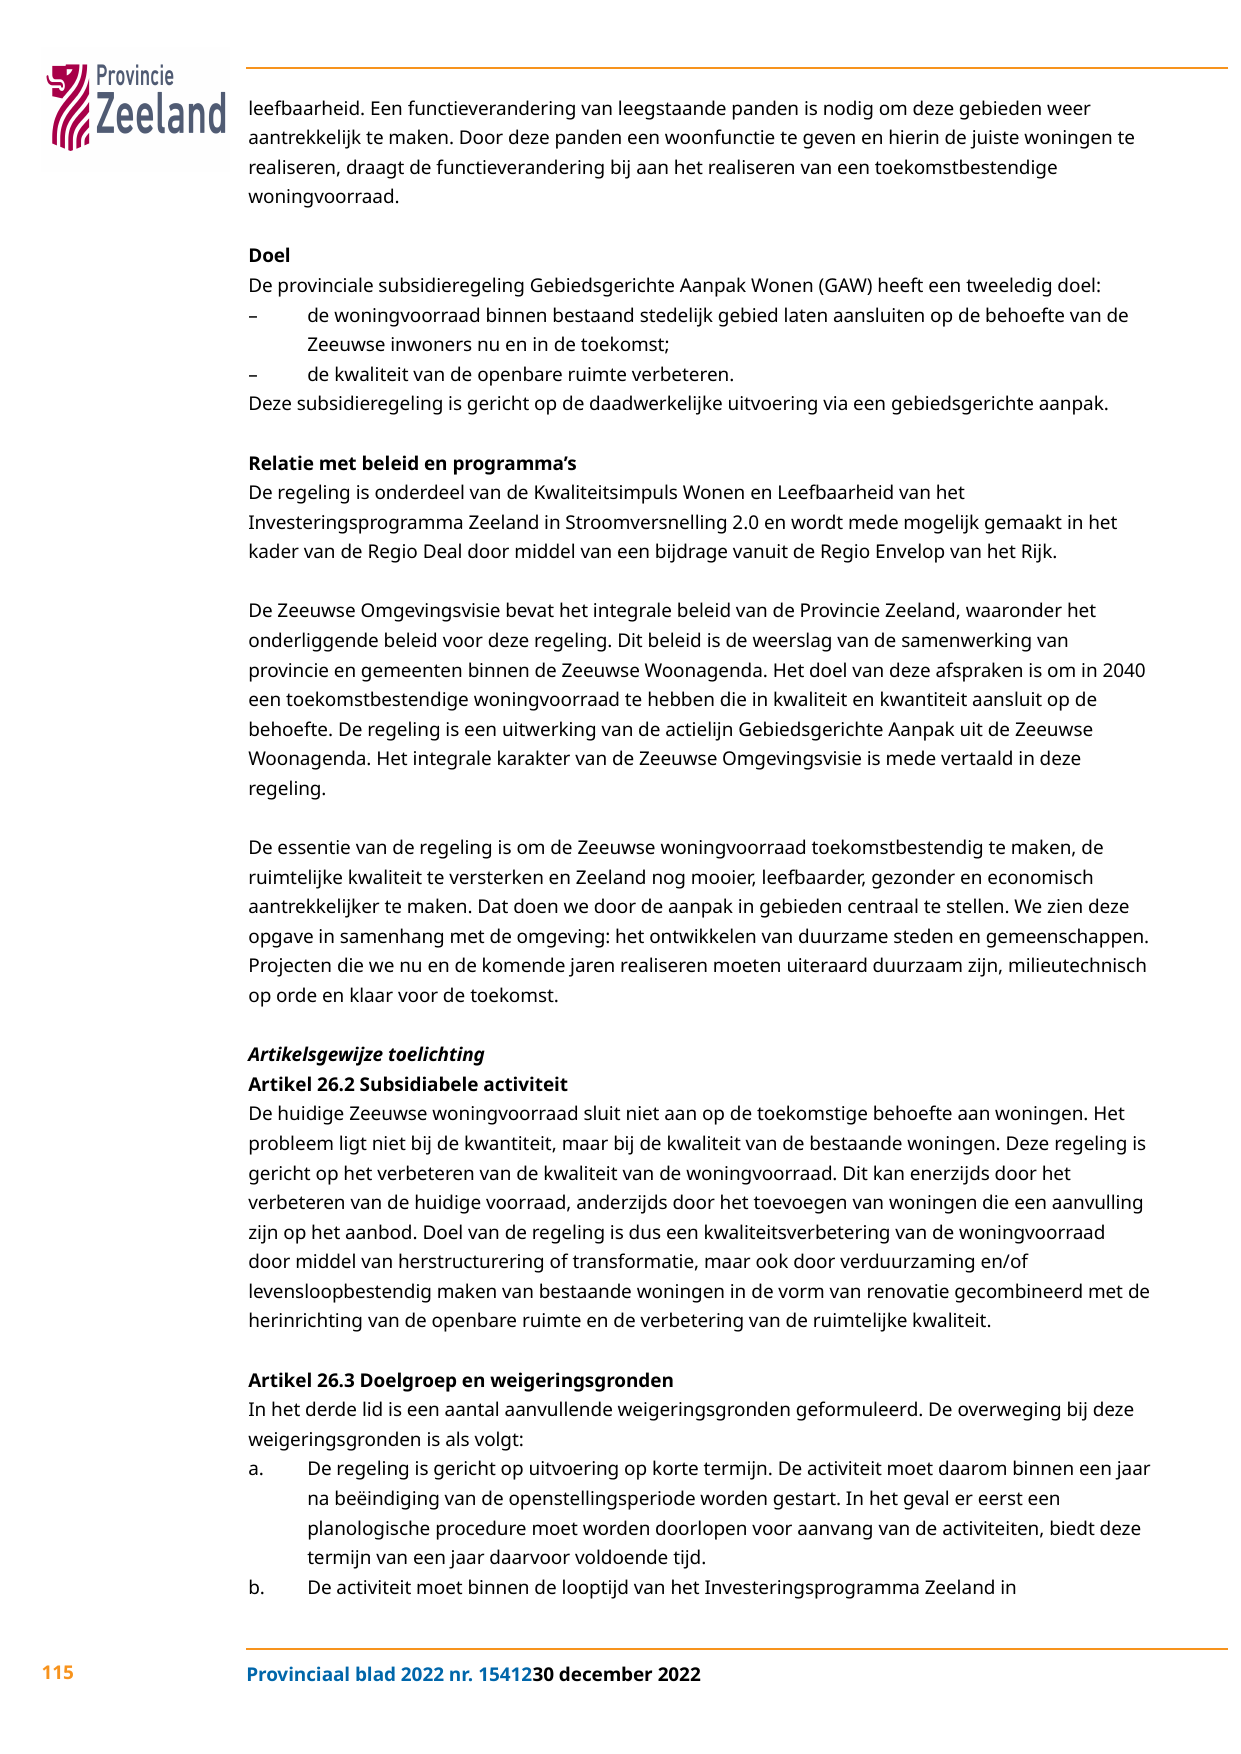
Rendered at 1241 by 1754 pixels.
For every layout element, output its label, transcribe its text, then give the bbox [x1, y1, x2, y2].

text In het derde lid is een aantal aanvullende weigeringsgronden geformuleerd. De overweging bij deze weigeringsgronden is als volgt: [248, 1396, 1152, 1452]
text Artikel 26.2 Subsidiabele activiteit [248, 1071, 1152, 1097]
text Relatie met beleid en programma’s [248, 450, 1152, 476]
list de kwaliteit van de openbare ruimte verbeteren. [248, 361, 1152, 387]
text De essentie van de regeling is om de Zeeuwse woningvoorraad toekomstbestendig te maken, de ruimtelijke kwaliteit te versterken en Zeeland nog mooier, leefbaarder, gezonder en economisch aantrekkelijker te maken. Dat doen we door de aanpak in gebieden centraal te stellen. We zien deze opgave in samenhang met de omgeving: het ontwikkelen van duurzame steden en gemeenschappen. Projecten die we nu en de komende jaren realiseren moeten uiteraard duurzaam zijn, milieutechnisch op orde en klaar voor de toekomst. [248, 834, 1152, 1008]
text De Zeeuwse Omgevingsvisie bevat het integrale beleid van de Provincie Zeeland, waaronder het onderliggende beleid voor deze regeling. Dit beleid is de weerslag van de samenwerking van provincie en gemeenten binnen de Zeeuwse Woonagenda. Het doel van deze afspraken is om in 2040 een toekomstbestendige woningvoorraad te hebben die in kwaliteit en kwantiteit aansluit op de behoefte. De regeling is een uitwerking van de actielijn Gebiedsgerichte Aanpak uit de Zeeuwse Woonagenda. Het integrale karakter van de Zeeuwse Omgevingsvisie is mede vertaald in deze regeling. [248, 598, 1152, 801]
list De activiteit moet binnen de looptijd van het Investeringsprogramma Zeeland in [248, 1574, 1152, 1600]
list de woningvoorraad binnen bestaand stedelijk gebied laten aansluiten op de behoefte van de Zeeuwse inwoners nu en in de toekomst; [248, 302, 1152, 357]
text De huidige Zeeuwse woningvoorraad sluit niet aan op de toekomstige behoefte aan woningen. Het probleem ligt niet bij de kwantiteit, maar bij de kwaliteit van de bestaande woningen. Deze regeling is gericht op het verbeteren van de kwaliteit van de woningvoorraad. Dit kan enerzijds door het verbeteren van de huidige voorraad, anderzijds door het toevoegen van woningen die een aanvulling zijn op het aanbod. Doel van de regeling is dus een kwaliteitsverbetering van de woningvoorraad door middel van herstructurering of transformatie, maar ook door verduurzaming en/of levensloopbestendig maken van bestaande woningen in de vorm van renovatie gecombineerd met de herinrichting van de openbare ruimte en de verbetering van de ruimtelijke kwaliteit. [248, 1101, 1152, 1333]
text De provinciale subsidieregeling Gebiedsgerichte Aanpak Wonen (GAW) heeft een tweeledig doel: [248, 272, 1152, 298]
list De regeling is gericht op uitvoering op korte termijn. De activiteit moet daarom binnen een jaar na beëindiging van de openstellingsperiode worden gestart. In het geval er eerst een planologische procedure moet worden doorlopen voor aanvang van de activiteiten, biedt deze termijn van een jaar daarvoor voldoende tijd. [248, 1456, 1152, 1570]
text Artikel 26.3 Doelgroep en weigeringsgronden [248, 1367, 1152, 1393]
text Doel [248, 243, 1152, 268]
text De regeling is onderdeel van de Kwaliteitsimpuls Wonen en Leefbaarheid van het Investeringsprogramma Zeeland in Stroomversnelling 2.0 en wordt mede mogelijk gemaakt in het kader van de Regio Deal door middel van een bijdrage vanuit de Regio Envelop van het Rijk. [248, 479, 1152, 564]
text Deze subsidieregeling is gericht op de daadwerkelijke uitvoering via een gebiedsgerichte aanpak. [248, 391, 1152, 416]
text Artikelsgewijze toelichting [248, 1041, 1152, 1067]
picture [41, 47, 231, 172]
text leefbaarheid. Een functieverandering van leegstaande panden is nodig om deze gebieden weer aantrekkelijk te maken. Door deze panden een woonfunctie te geven en hierin de juiste woningen te realiseren, draagt de functieverandering bij aan het realiseren van een toekomstbestendige woningvoorraad. [248, 95, 1152, 209]
